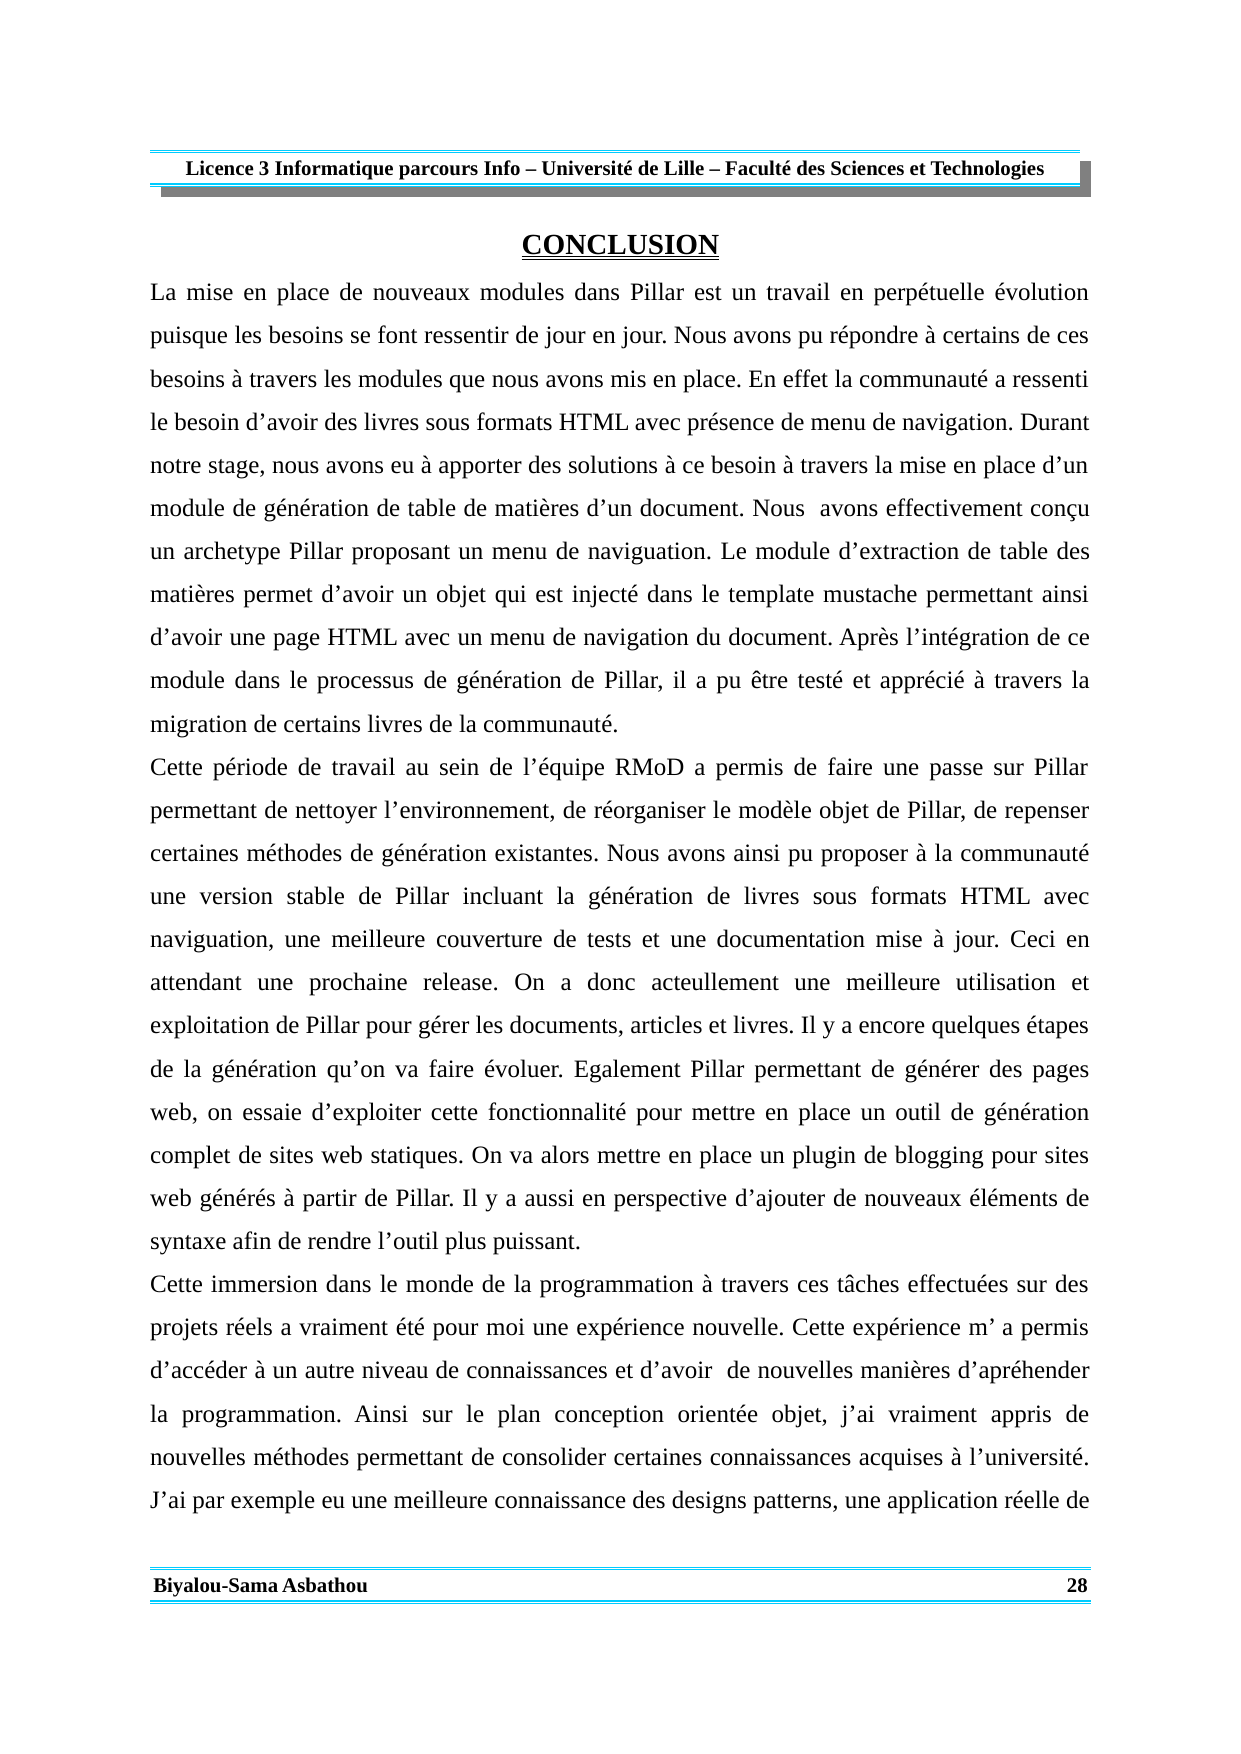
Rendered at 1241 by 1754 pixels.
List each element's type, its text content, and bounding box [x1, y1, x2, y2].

text Cette immersion dans le monde de la programmation à travers ces tâches effectuées sur des projets réels a vraiment été pour moi une expérience nouvelle. Cette expérience m’ a permis d’accéder à un autre niveau de connaissances et d’avoir de nouvelles manières d’apréhender la programmation. Ainsi sur le plan conception orientée objet, j’ai vraiment appris de nouvelles méthodes permettant de consolider certaines connaissances acquises à l’université. J’ai par exemple eu une meilleure connaissance des designs patterns, une application réelle de [150, 1269, 1091, 1514]
text La mise en place de nouveaux modules dans Pillar est un travail en perpétuelle évolution puisque les besoins se font ressentir de jour en jour. Nous avons pu répondre à certains de ces besoins à travers les modules que nous avons mis en place. En effet la communauté a ressenti le besoin d’avoir des livres sous formats HTML avec présence de menu de navigation. Durant notre stage, nous avons eu à apporter des solutions à ce besoin à travers la mise en place d’un module de génération de table de matières d’un document. Nous avons effectivement conçu un archetype Pillar proposant un menu de naviguation. Le module d’extraction de table des matières permet d’avoir un objet qui est injecté dans le template mustache permettant ainsi d’avoir une page HTML avec un menu de navigation du document. Après l’intégration de ce module dans le processus de génération de Pillar, il a pu être testé et apprécié à travers la migration de certains livres de la communauté. [150, 277, 1091, 737]
text Cette période de travail au sein de l’équipe RMoD a permis de faire une passe sur Pillar permettant de nettoyer l’environnement, de réorganiser le modèle objet de Pillar, de repenser certaines méthodes de génération existantes. Nous avons ainsi pu proposer à la communauté une version stable de Pillar incluant la génération de livres sous formats HTML avec naviguation, une meilleure couverture de tests et une documentation mise à jour. Ceci en attendant une prochaine release. On a donc acteullement une meilleure utilisation et exploitation de Pillar pour gérer les documents, articles et livres. Il y a encore quelques étapes de la génération qu’on va faire évoluer. Egalement Pillar permettant de générer des pages web, on essaie d’exploiter cette fonctionnalité pour mettre en place un outil de génération complet de sites web statiques. On va alors mettre en place un plugin de blogging pour sites web générés à partir de Pillar. Il y a aussi en perspective d’ajouter de nouveaux éléments de syntaxe afin de rendre l’outil plus puissant. [150, 752, 1091, 1255]
text CONCLUSION [150, 227, 1091, 261]
